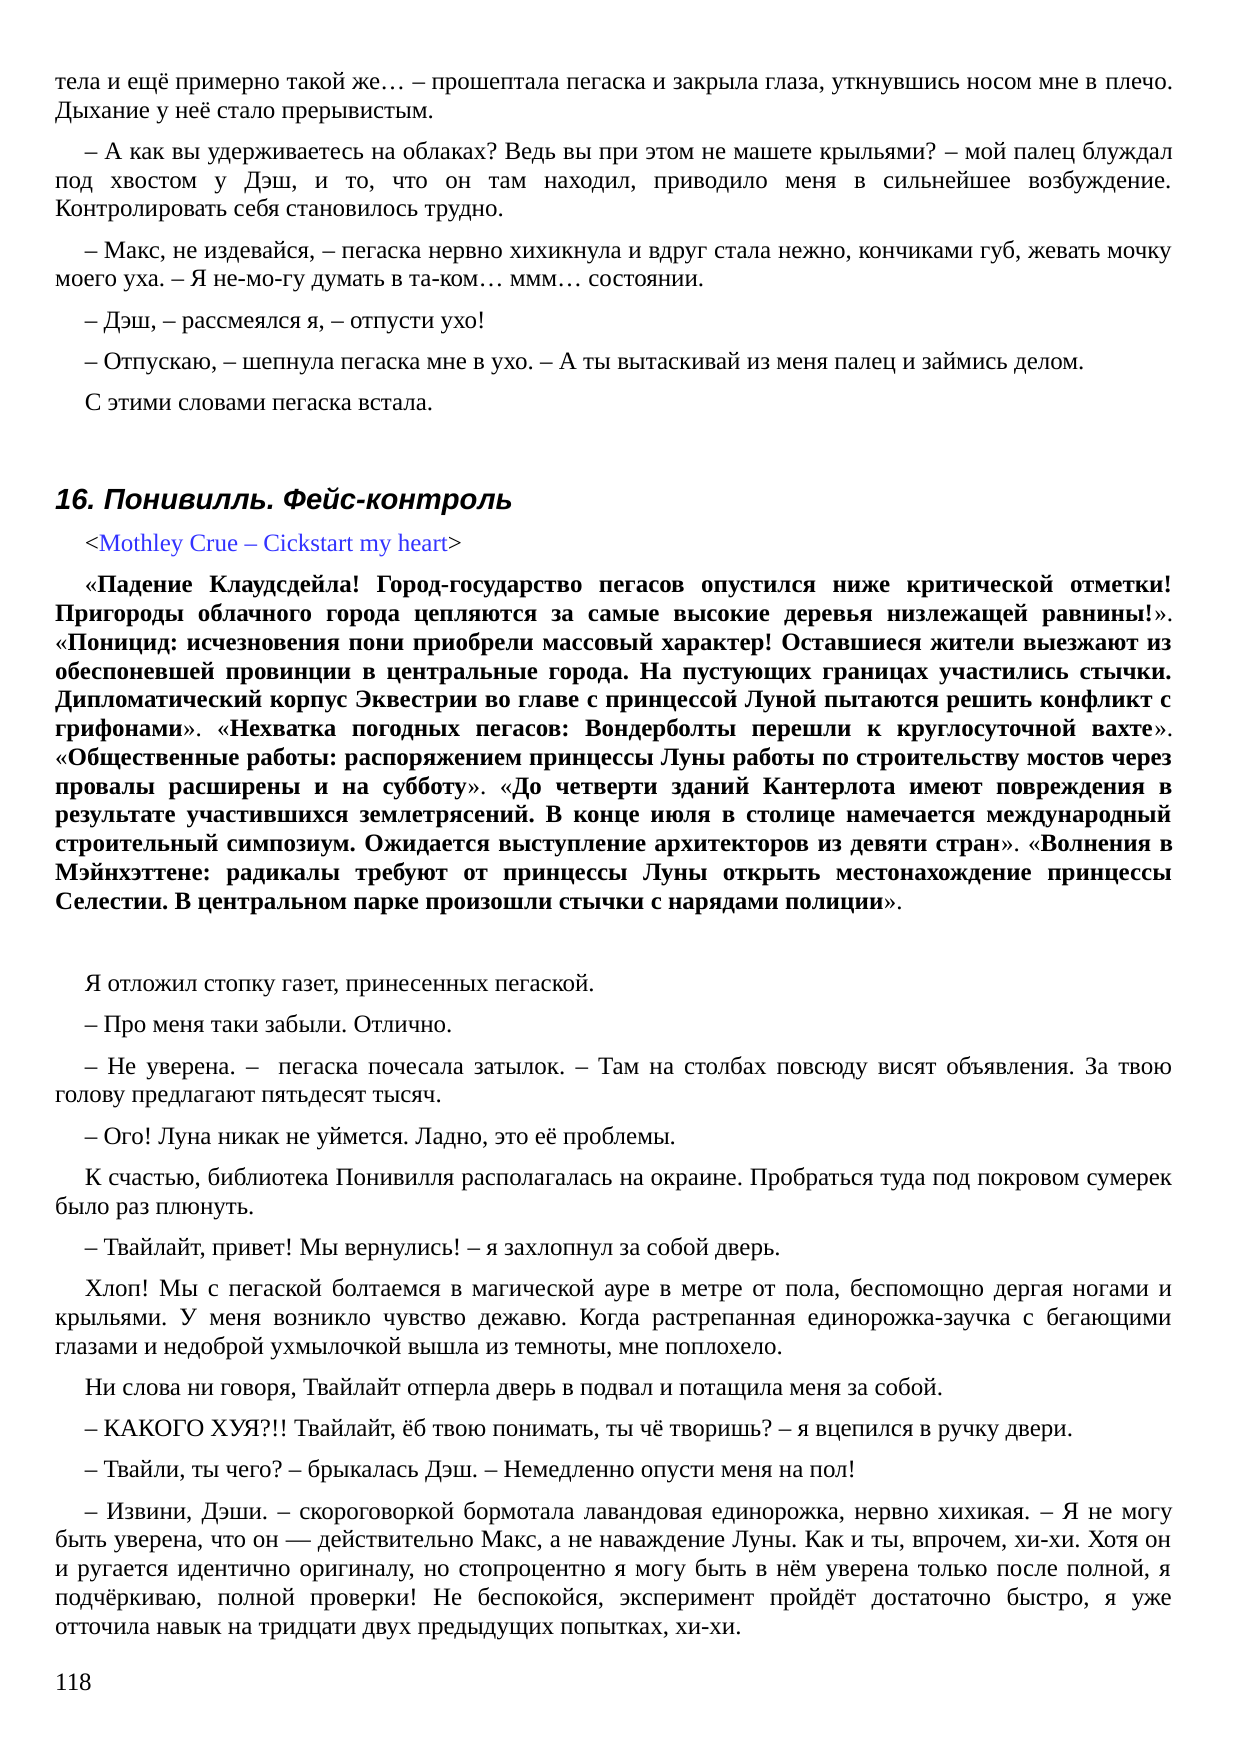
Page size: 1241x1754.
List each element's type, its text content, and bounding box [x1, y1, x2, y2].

text Хлоп! Мы с пегаской болтаемся в магической ауре в метре от пола, беспомощно дергая ногами и крыльями. У меня возникло чувство дежавю. Когда растрепанная единорожка-заучка с бегающими глазами и недоброй ухмылочкой вышла из темноты, мне поплохело. [55, 1273, 1173, 1359]
text – Ого! Луна никак не уймется. Ладно, это её проблемы. [55, 1121, 1173, 1149]
text – Макс, не издевайся, – пегаска нервно хихикнула и вдруг стала нежно, кончиками губ, жевать мочку моего уха. – Я не-мо-гу думать в та-ком… ммм… состоянии. [55, 235, 1173, 292]
text – Не уверена. – пегаска почесала затылок. – Там на столбах повсюду висят объявления. За твою голову предлагают пятьдесят тысяч. [55, 1051, 1173, 1108]
text – КАКОГО ХУЯ?!! Твайлайт, ёб твою понимать, ты чё творишь? – я вцепился в ручку двери. [55, 1413, 1173, 1442]
text – Дэш, – рассмеялся я, – отпусти ухо! [55, 305, 1173, 333]
text тела и ещё примерно такой же… – прошептала пегаска и закрыла глаза, уткнувшись носом мне в плечо. Дыхание у неё стало прерывистым. [55, 66, 1173, 123]
subtitle 16. Понивилль. Фейс-контроль [55, 482, 1173, 516]
text «Падение Клаудсдейла! Город-государство пегасов опустился ниже критической отметки! Пригороды облачного города цепляются за самые высокие деревья низлежащей равнины!». «Поницид: исчезновения пони приобрели массовый характер! Оставшиеся жители выезжают из обеспоневшей провинции в центральные города. На пустующих границах участились стычки. Дипломатический корпус Эквестрии во главе с принцессой Луной пытаются решить конфликт с грифонами». «Нехватка погодных пегасов: Вондерболты перешли к круглосуточной вахте». «Общественные работы: распоряжением принцессы Луны работы по строительству мостов через провалы расширены и на субботу». «До четверти зданий Кантерлота имеют повреждения в результате участившихся землетрясений. В конце июля в столице намечается международный строительный симпозиум. Ожидается выступление архитекторов из девяти стран». «Волнения в Мэйнхэттене: радикалы требуют от принцессы Луны открыть местонахождение принцессы Селестии. В центральном парке произошли стычки с нарядами полиции». [55, 569, 1173, 914]
text С этими словами пегаска встала. [55, 387, 1173, 416]
text Я отложил стопку газет, принесенных пегаской. [55, 968, 1173, 997]
text <Mothley Crue – Cickstart my heart> [55, 528, 1173, 557]
text – Отпускаю, – шепнула пегаска мне в ухо. – А ты вытаскивай из меня палец и займись делом. [55, 346, 1173, 375]
text – Твайлайт, привет! Мы вернулись! – я захлопнул за собой дверь. [55, 1232, 1173, 1261]
text – Твайли, ты чего? – брыкалась Дэш. – Немедленно опусти меня на пол! [55, 1454, 1173, 1483]
text – Извини, Дэши. – скороговоркой бормотала лавандовая единорожка, нервно хихикая. – Я не могу быть уверена, что он — действительно Макс, а не наваждение Луны. Как и ты, впрочем, хи-хи. Хотя он и ругается идентично оригиналу, но стопроцентно я могу быть в нём уверена только после полной, я подчёркиваю, полной проверки! Не беспокойся, эксперимент пройдёт достаточно быстро, я уже отточила навык на тридцати двух предыдущих попытках, хи-хи. [55, 1496, 1173, 1639]
text – Про меня таки забыли. Отлично. [55, 1009, 1173, 1038]
text – А как вы удерживаетесь на облаках? Ведь вы при этом не машете крыльями? – мой палец блуждал под хвостом у Дэш, и то, что он там находил, приводило меня в сильнейшее возбуждение. Контролировать себя становилось трудно. [55, 136, 1173, 222]
text К счастью, библиотека Понивилля располагалась на окраине. Пробраться туда под покровом сумерек было раз плюнуть. [55, 1162, 1173, 1219]
text Ни слова ни говоря, Твайлайт отперла дверь в подвал и потащила меня за собой. [55, 1372, 1173, 1401]
